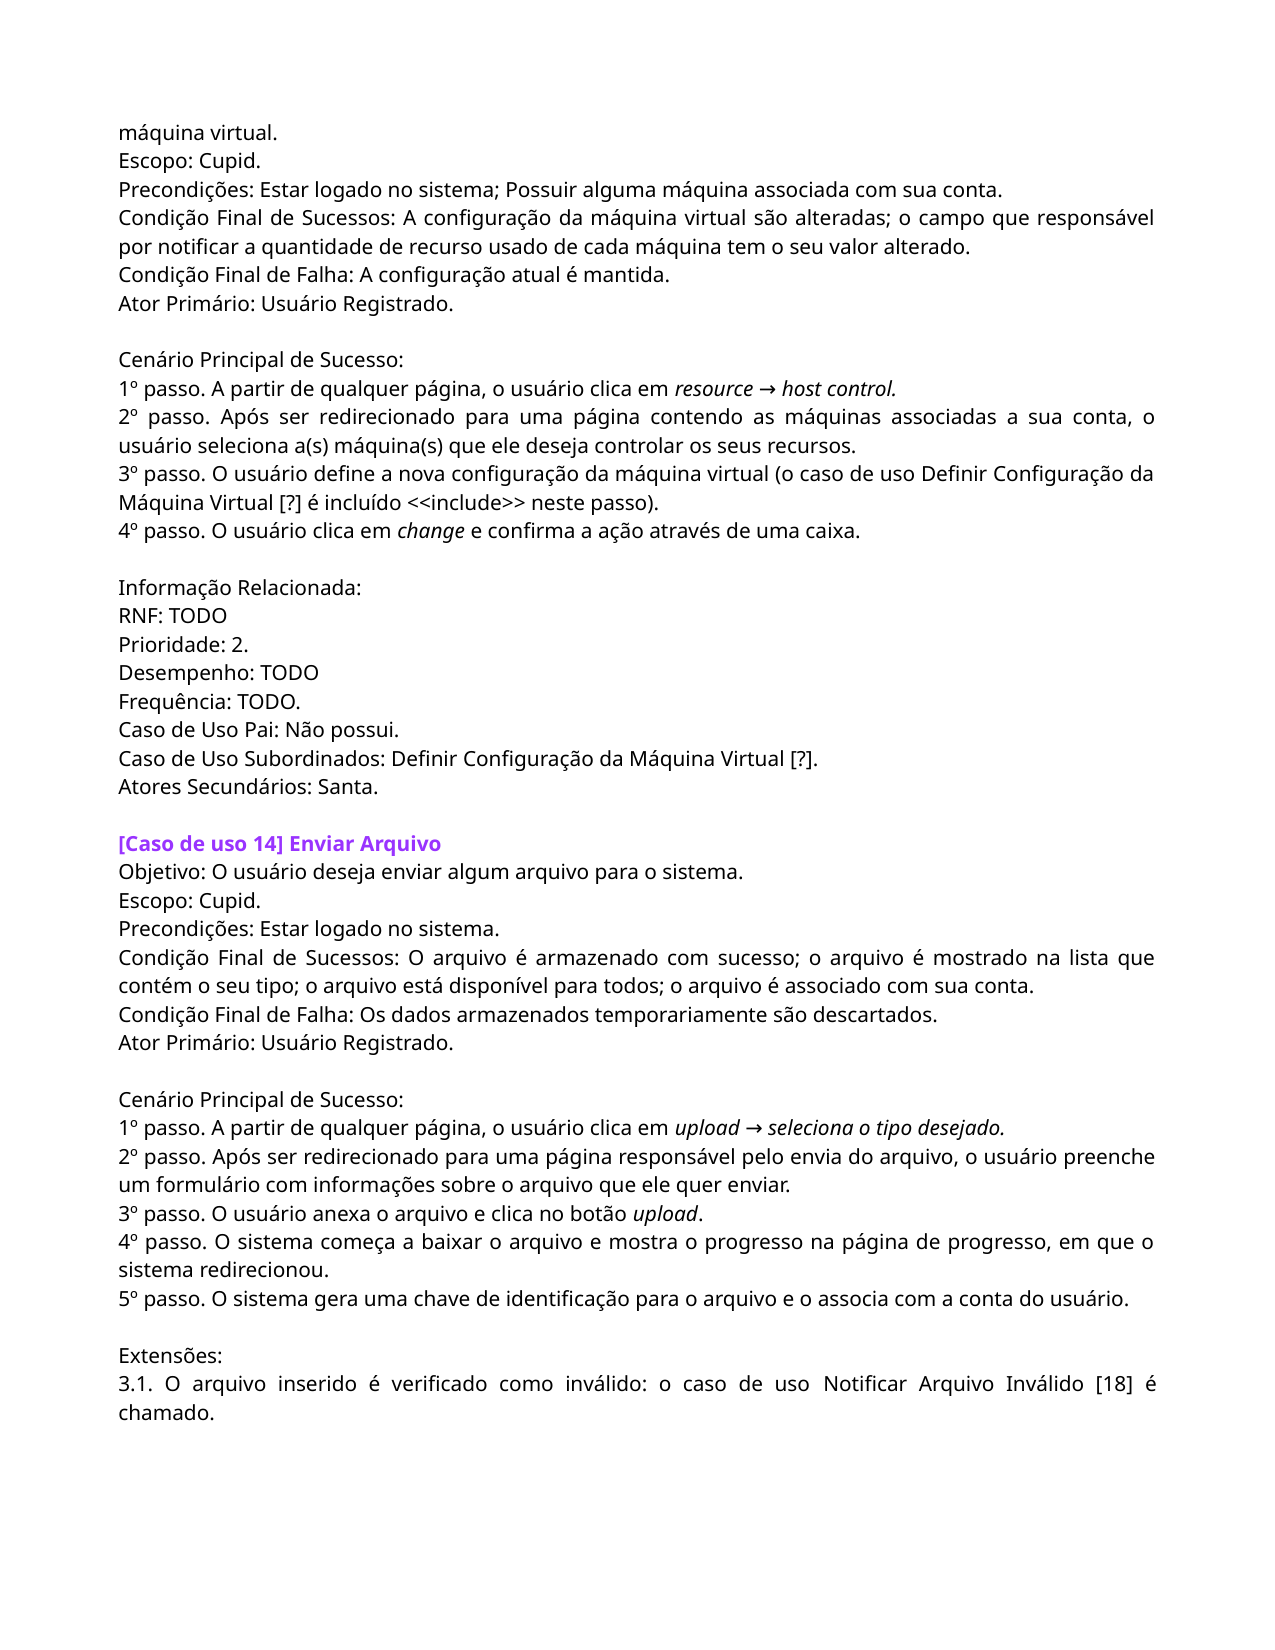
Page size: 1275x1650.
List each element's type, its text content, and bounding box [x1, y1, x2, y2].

text 2º passo. Após ser redirecionado para uma página responsável pelo envia do arquivo, o usuário preenche um formulário com informações sobre o arquivo que ele quer enviar. [118, 1142, 1157, 1199]
text Cenário Principal de Sucesso: [118, 1085, 1157, 1113]
text Condição Final de Sucessos: A configuração da máquina virtual são alteradas; o campo que responsável por notificar a quantidade de recurso usado de cada máquina tem o seu valor alterado. [118, 203, 1157, 260]
text Desempenho: TODO [118, 658, 1157, 687]
text Ator Primário: Usuário Registrado. [118, 289, 1157, 317]
text Atores Secundários: Santa. [118, 772, 1157, 801]
text 1º passo. A partir de qualquer página, o usuário clica em resource → host control. [118, 374, 1157, 402]
text Ator Primário: Usuário Registrado. [118, 1028, 1157, 1057]
text Condição Final de Falha: Os dados armazenados temporariamente são descartados. [118, 1000, 1157, 1028]
text Extensões: [118, 1341, 1157, 1369]
text 4º passo. O sistema começa a baixar o arquivo e mostra o progresso na página de progresso, em que o sistema redirecionou. [118, 1227, 1157, 1284]
text 2º passo. Após ser redirecionado para uma página contendo as máquinas associadas a sua conta, o usuário seleciona a(s) máquina(s) que ele deseja controlar os seus recursos. [118, 402, 1157, 459]
text RNF: TODO [118, 602, 1157, 630]
text Escopo: Cupid. [118, 886, 1157, 914]
text 4º passo. O usuário clica em change e confirma a ação através de uma caixa. [118, 516, 1157, 545]
text Prioridade: 2. [118, 630, 1157, 658]
text máquina virtual. [118, 118, 1157, 147]
text [Caso de uso 14] Enviar Arquivo [118, 829, 1157, 857]
text Condição Final de Sucessos: O arquivo é armazenado com sucesso; o arquivo é mostrado na lista que contém o seu tipo; o arquivo está disponível para todos; o arquivo é associado com sua conta. [118, 943, 1157, 1000]
text Escopo: Cupid. [118, 147, 1157, 175]
text 1º passo. A partir de qualquer página, o usuário clica em upload → seleciona o tipo desejado. [118, 1113, 1157, 1142]
text 5º passo. O sistema gera uma chave de identificação para o arquivo e o associa com a conta do usuário. [118, 1284, 1157, 1312]
text Caso de Uso Subordinados: Definir Configuração da Máquina Virtual [?]. [118, 744, 1157, 772]
text Caso de Uso Pai: Não possui. [118, 715, 1157, 744]
text Precondições: Estar logado no sistema; Possuir alguma máquina associada com sua conta. [118, 175, 1157, 203]
text 3º passo. O usuário define a nova configuração da máquina virtual (o caso de uso Definir Configuração da Máquina Virtual [?] é incluído <<include>> neste passo). [118, 459, 1157, 516]
text Cenário Principal de Sucesso: [118, 346, 1157, 374]
text 3º passo. O usuário anexa o arquivo e clica no botão upload. [118, 1199, 1157, 1227]
text Informação Relacionada: [118, 573, 1157, 602]
text Precondições: Estar logado no sistema. [118, 914, 1157, 943]
text Frequência: TODO. [118, 687, 1157, 715]
text Condição Final de Falha: A configuração atual é mantida. [118, 260, 1157, 289]
text Objetivo: O usuário deseja enviar algum arquivo para o sistema. [118, 857, 1157, 886]
text 3.1. O arquivo inserido é verificado como inválido: o caso de uso Notificar Arquivo Inválido [18] é chamado. [118, 1369, 1157, 1426]
